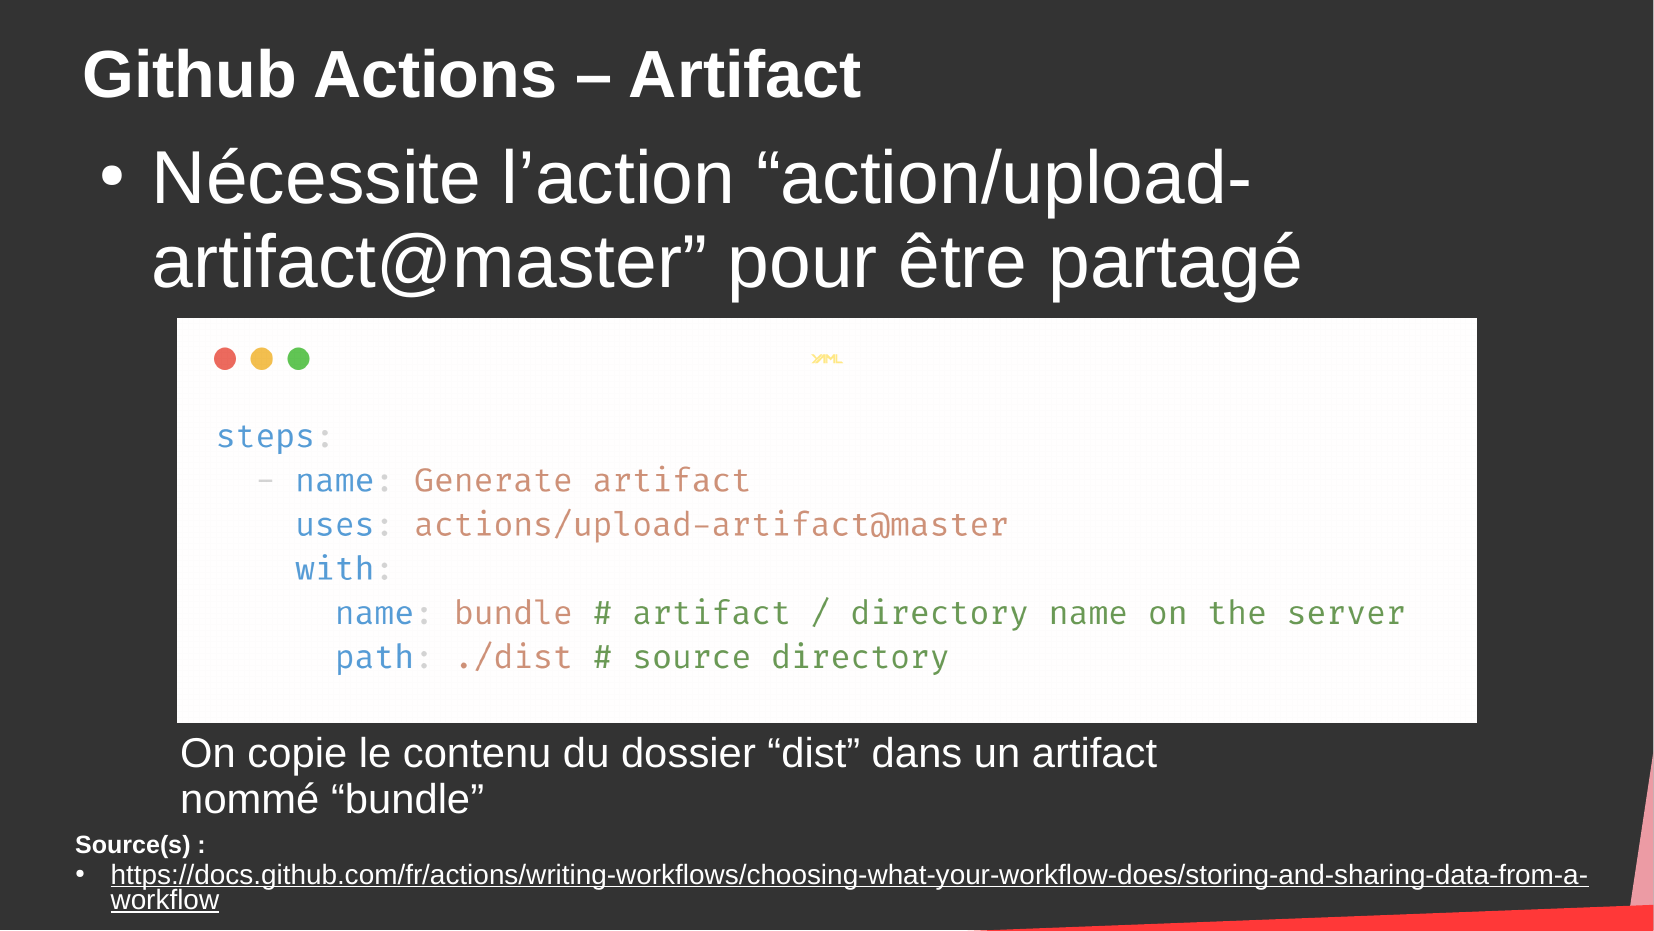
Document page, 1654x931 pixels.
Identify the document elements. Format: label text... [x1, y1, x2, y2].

text_box [967, 747, 1654, 931]
title Github Actions – Artifact [82, 37, 1489, 113]
text_box On copie le contenu du dossier “dist” dans un artifact nommé “bundle” [165, 722, 1300, 831]
picture [177, 318, 1477, 723]
list Nécessite l’action “action/upload-artifact@master” pour être partagé [80, 135, 1560, 355]
text_box Source(s) : https://docs.github.com/fr/actions/writing-workflows/choosing-what-your-workflow-does/storing-and-sharing-data-from-a-workflow [60, 791, 1607, 898]
